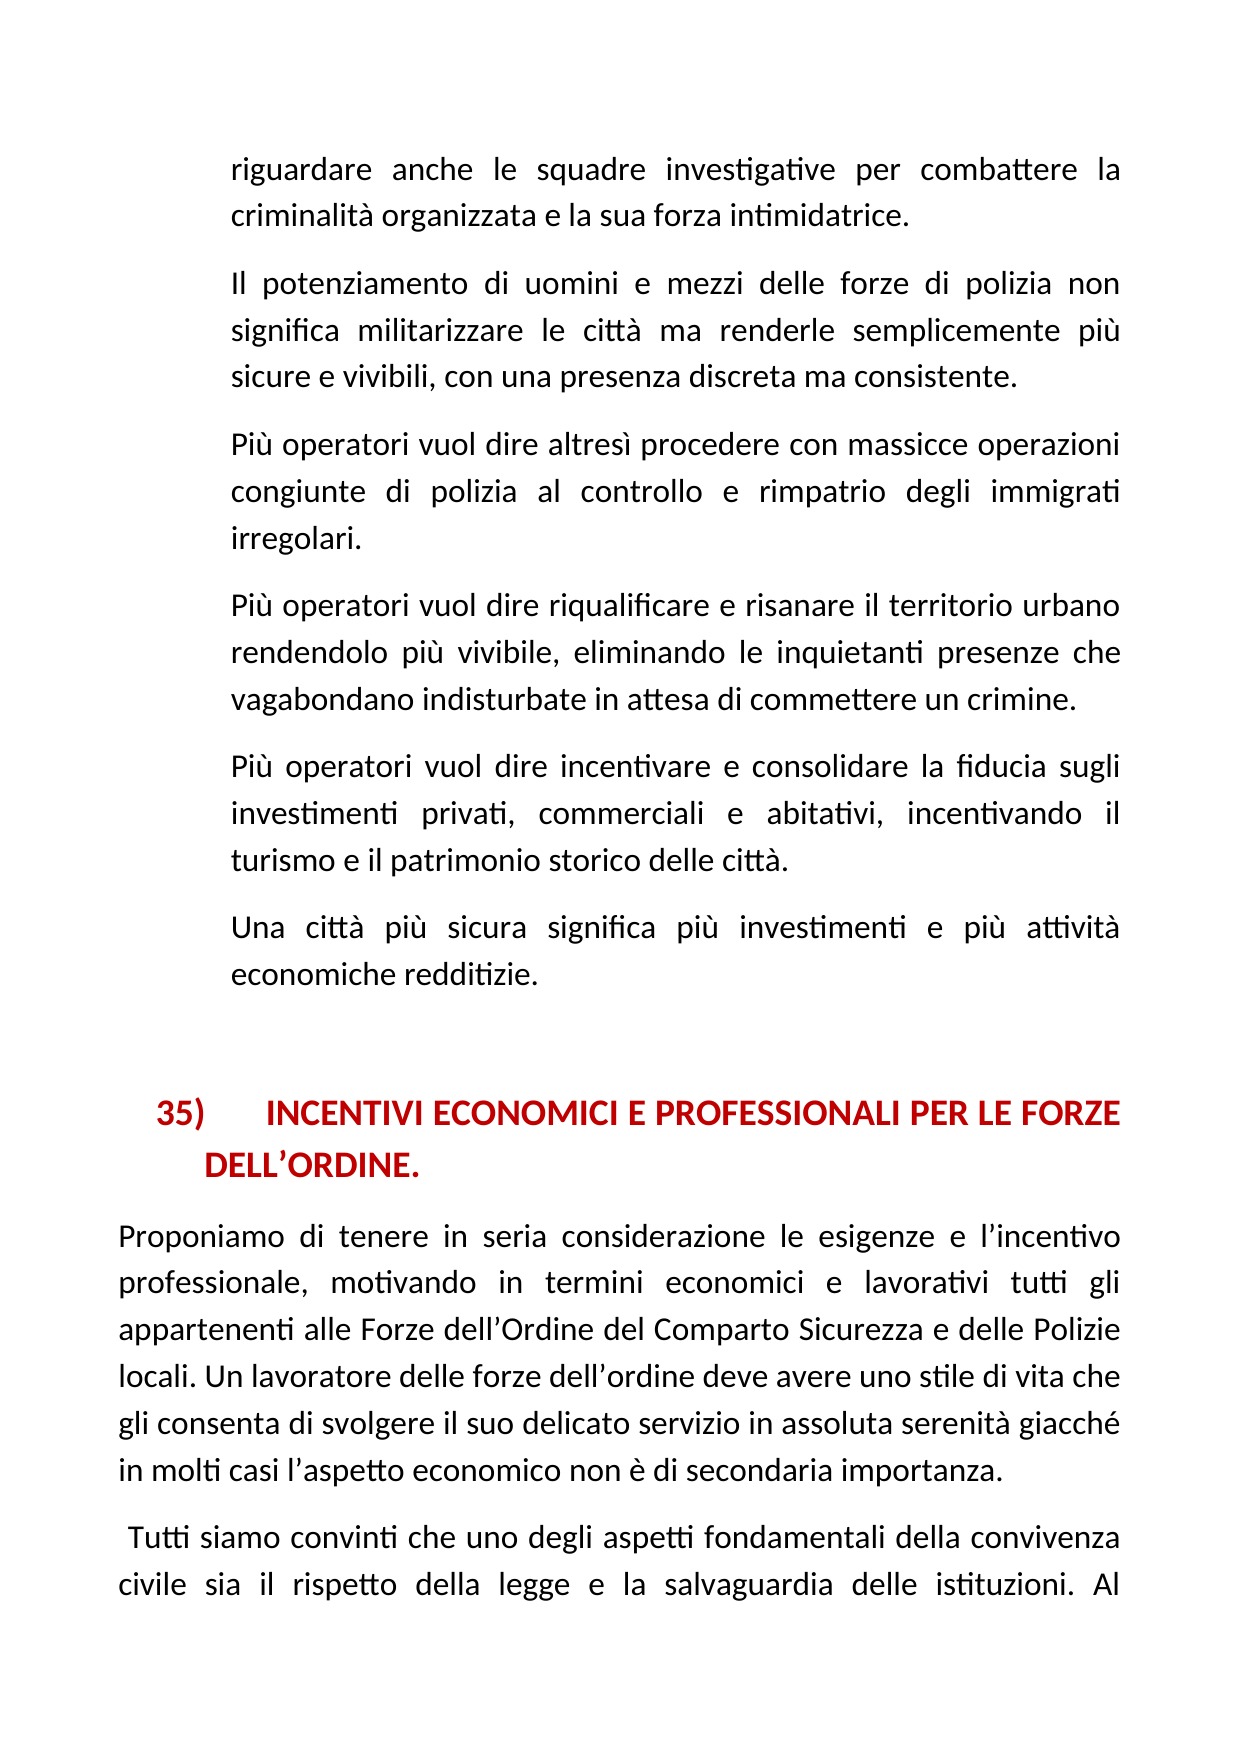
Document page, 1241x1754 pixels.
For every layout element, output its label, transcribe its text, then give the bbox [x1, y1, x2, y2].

text Più operatori vuol dire altresì procedere con massicce operazioni congiunte di polizia al controllo e rimpatrio degli immigrati irregolari. [231, 423, 1122, 557]
list INCENTIVI ECONOMICI E PROFESSIONALI PER LE FORZE DELL’ORDINE. [156, 1088, 1122, 1187]
text Tutti siamo convinti che uno degli aspetti fondamentali della convivenza civile sia il rispetto della legge e la salvaguardia delle istituzioni. Al [118, 1516, 1122, 1604]
text Più operatori vuol dire incentivare e consolidare la fiducia sugli investimenti privati, commerciali e abitativi, incentivando il turismo e il patrimonio storico delle città. [231, 745, 1122, 880]
text riguardare anche le squadre investigative per combattere la criminalità organizzata e la sua forza intimidatrice. [231, 148, 1122, 235]
text Proponiamo di tenere in seria considerazione le esigenze e l’incentivo professionale, motivando in termini economici e lavorativi tutti gli appartenenti alle Forze dell’Ordine del Comparto Sicurezza e delle Polizie locali. Un lavoratore delle forze dell’ordine deve avere uno stile di vita che gli consenta di svolgere il suo delicato servizio in assoluta serenità giacché in molti casi l’aspetto economico non è di secondaria importanza. [118, 1215, 1122, 1489]
text Il potenziamento di uomini e mezzi delle forze di polizia non significa militarizzare le città ma renderle semplicemente più sicure e vivibili, con una presenza discreta ma consistente. [231, 262, 1122, 396]
text Una città più sicura significa più investimenti e più attività economiche redditizie. [231, 907, 1122, 994]
text Più operatori vuol dire riqualificare e risanare il territorio urbano rendendolo più vivibile, eliminando le inquietanti presenze che vagabondano indisturbate in attesa di commettere un crimine. [231, 584, 1122, 718]
